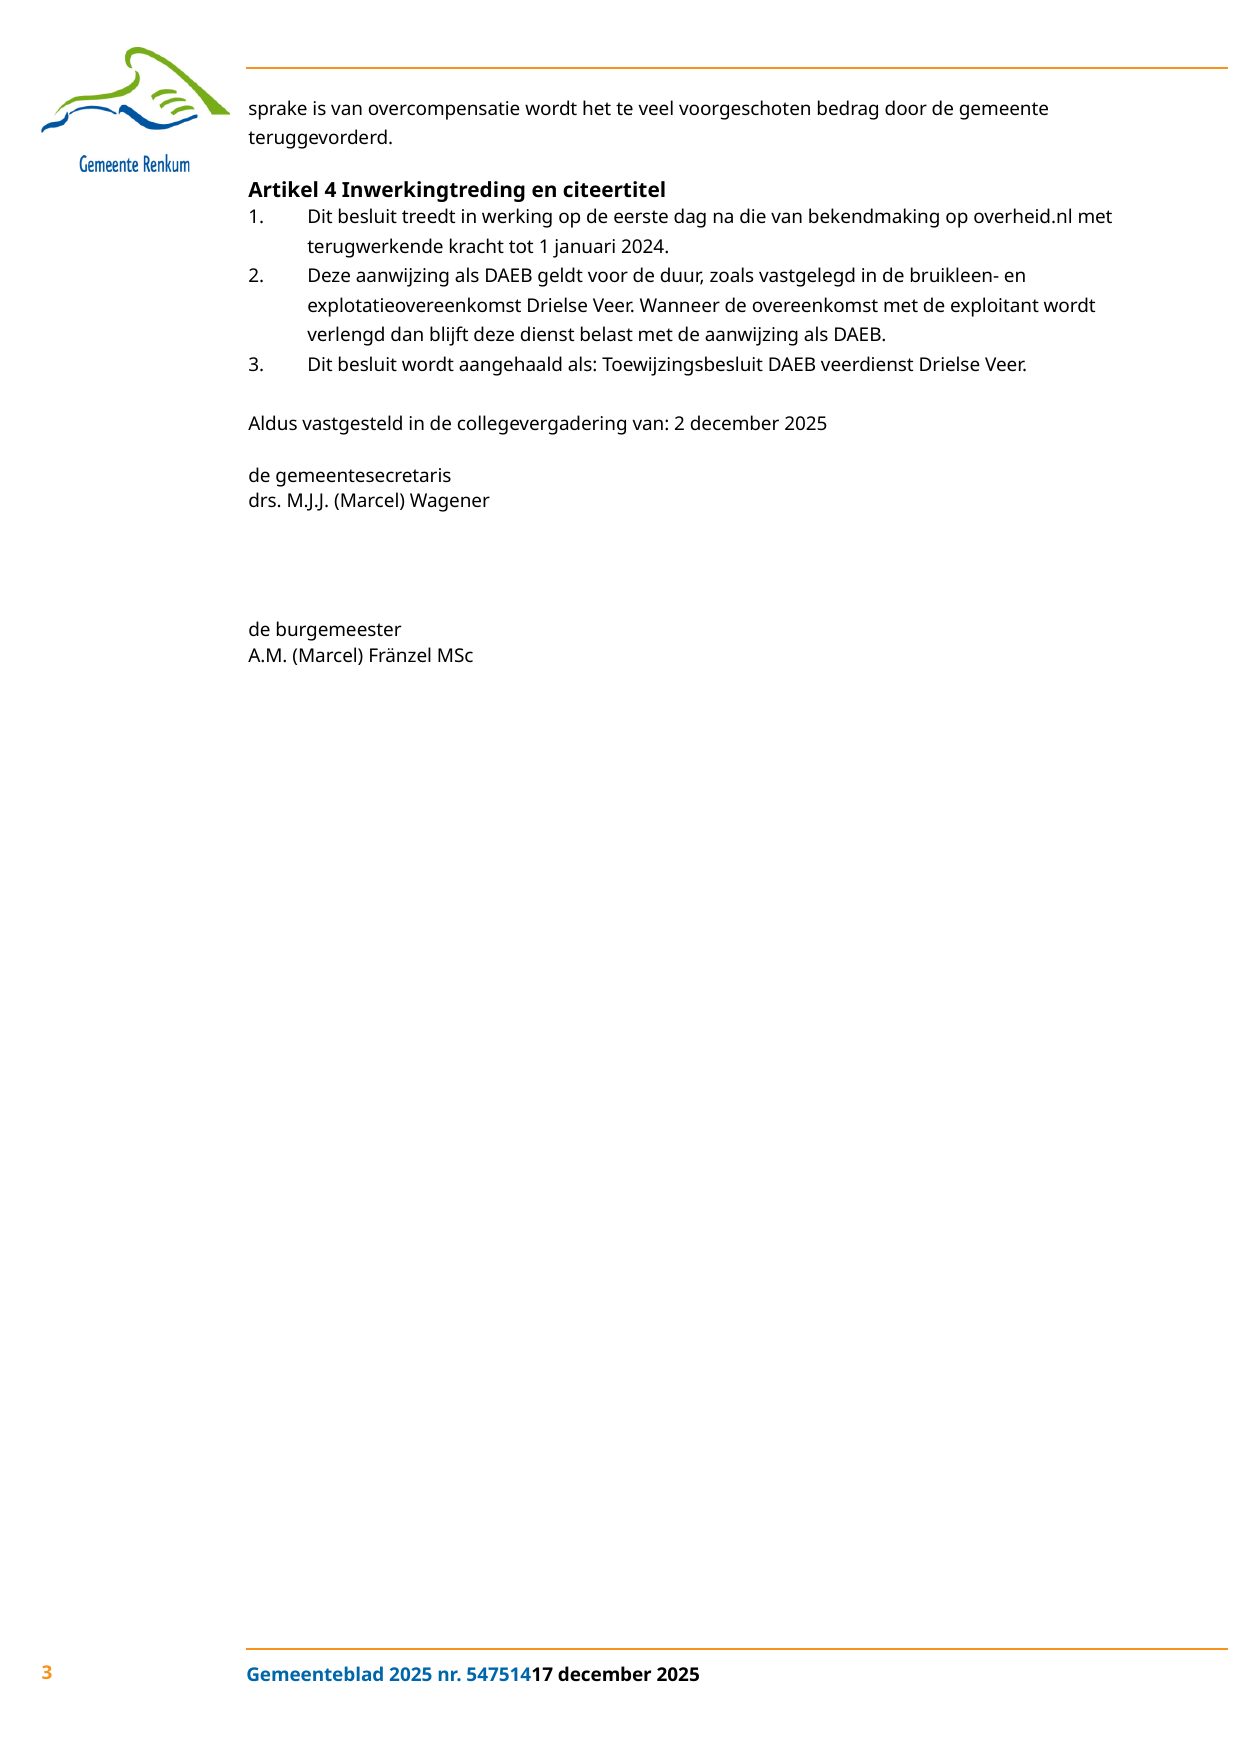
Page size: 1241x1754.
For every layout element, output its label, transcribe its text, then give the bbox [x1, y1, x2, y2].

text sprake is van overcompensatie wordt het te veel voorgeschoten bedrag door de gemeente teruggevorderd. [248, 95, 1152, 150]
text de gemeentesecretaris [248, 462, 1152, 487]
text de burgemeester [248, 616, 1152, 642]
picture [41, 47, 231, 172]
text Aldus vastgesteld in de collegevergadering van: 2 december 2025 [248, 410, 1152, 436]
text Artikel 4 Inwerkingtreding en citeertitel [248, 175, 1152, 203]
text A.M. (Marcel) Fränzel MSc [248, 642, 1152, 668]
list Dit besluit treedt in werking op de eerste dag na die van bekendmaking op overheid.nl met terugwerkende kracht tot 1 januari 2024. [248, 203, 1152, 258]
list Deze aanwijzing als DAEB geldt voor de duur, zoals vastgelegd in de bruikleen- en explotatieovereenkomst Drielse Veer. Wanneer de overeenkomst met de exploitant wordt verlengd dan blijft deze dienst belast met de aanwijzing als DAEB. [248, 262, 1152, 347]
text drs. M.J.J. (Marcel) Wagener [248, 487, 1152, 513]
list Dit besluit wordt aangehaald als: Toewijzingsbesluit DAEB veerdienst Drielse Veer. [248, 351, 1152, 377]
